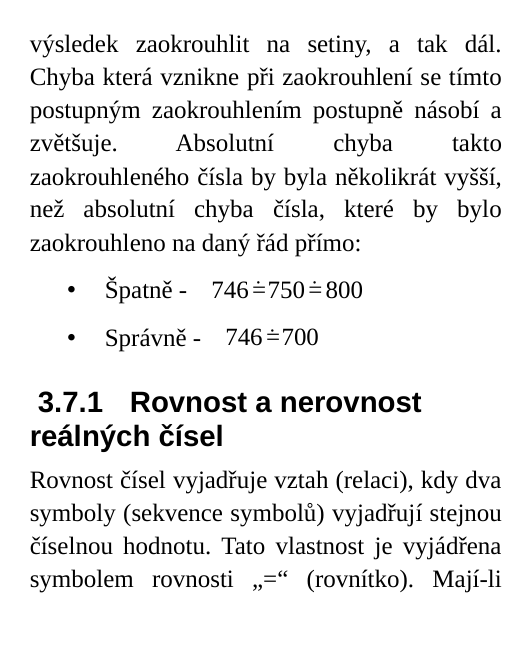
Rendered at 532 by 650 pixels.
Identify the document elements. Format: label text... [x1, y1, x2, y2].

list Špatně - [67, 275, 502, 304]
subtitle Rovnost a nerovnost reálných čísel [29, 385, 502, 452]
text výsledek zaokrouhlit na setiny, a tak dál. Chyba která vznikne při zaokrouhlení se tímto postupným zaokrouhlením postupně násobí a zvětšuje. Absolutní chyba takto zaokrouhleného čísla by byla několikrát vyšší, než absolutní chyba čísla, které by bylo zaokrouhleno na daný řád přímo: [29, 29, 502, 256]
text Rovnost čísel vyjadřuje vztah (relaci), kdy dva symboly (sekvence symbolů) vyjadřují stejnou číselnou hodnotu. Tato vlastnost je vyjádřena symbolem rovnosti „=“ (rovnítko). Mají-li [29, 465, 502, 593]
list Správně - [67, 323, 502, 352]
